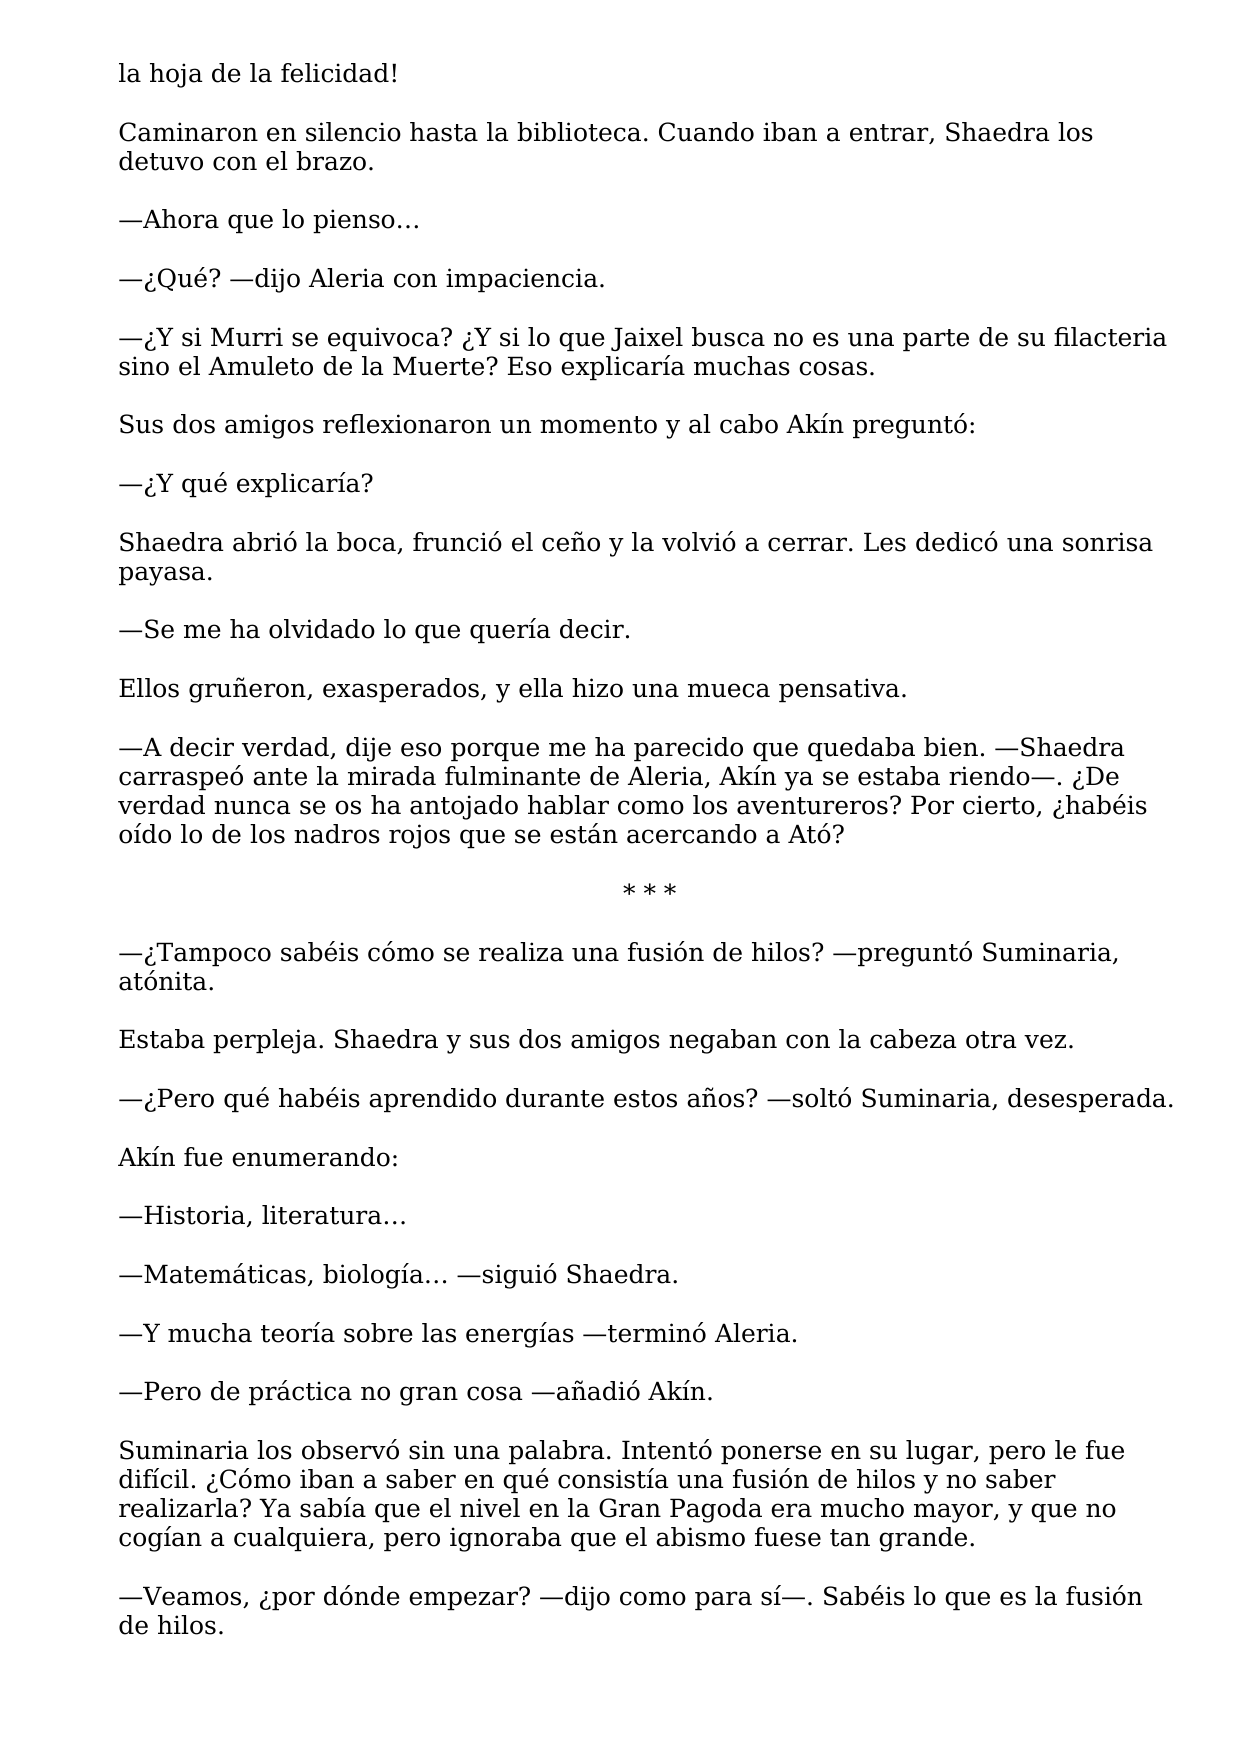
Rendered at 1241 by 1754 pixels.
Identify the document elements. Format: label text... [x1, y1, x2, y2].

text —Se me ha olvidado lo que quería decir. [118, 616, 1181, 645]
text —Pero de práctica no gran cosa —añadió Akín. [118, 1377, 1181, 1407]
text Akín fue enumerando: [118, 1143, 1181, 1172]
text la hoja de la felicidad! [118, 59, 1181, 88]
text Suminaria los observó sin una palabra. Intentó ponerse en su lugar, pero le fue difícil. ¿Cómo iban a saber en qué consistía una fusión de hilos y no saber realizarla? Ya sabía que el nivel en la Gran Pagoda era mucho mayor, y que no cogían a cualquiera, pero ignoraba que el abismo fuese tan grande. [118, 1436, 1181, 1553]
text Estaba perpleja. Shaedra y sus dos amigos negaban con la cabeza otra vez. [118, 1026, 1181, 1055]
text * * * [118, 879, 1181, 908]
text —¿Y si Murri se equivoca? ¿Y si lo que Jaixel busca no es una parte de su filacteria sino el Amuleto de la Muerte? Eso explicaría muchas cosas. [118, 323, 1181, 381]
text —¿Qué? —dijo Aleria con impaciencia. [118, 264, 1181, 293]
text —Matemáticas, biología… —siguió Shaedra. [118, 1260, 1181, 1289]
text —¿Pero qué habéis aprendido durante estos años? —soltó Suminaria, desesperada. [118, 1084, 1181, 1113]
text —Veamos, ¿por dónde empezar? —dijo como para sí—. Sabéis lo que es la fusión de hilos. [118, 1582, 1181, 1641]
text Sus dos amigos reflexionaron un momento y al cabo Akín preguntó: [118, 411, 1181, 440]
text —¿Tampoco sabéis cómo se realiza una fusión de hilos? —preguntó Suminaria, atónita. [118, 938, 1181, 996]
text —Historia, literatura… [118, 1202, 1181, 1231]
text Ellos gruñeron, exasperados, y ella hizo una mueca pensativa. [118, 674, 1181, 703]
text —¿Y qué explicaría? [118, 469, 1181, 498]
text —Y mucha teoría sobre las energías —terminó Aleria. [118, 1319, 1181, 1348]
text Shaedra abrió la boca, frunció el ceño y la volvió a cerrar. Les dedicó una sonrisa payasa. [118, 528, 1181, 586]
text —A decir verdad, dije eso porque me ha parecido que quedaba bien. —Shaedra carraspeó ante la mirada fulminante de Aleria, Akín ya se estaba riendo—. ¿De verdad nunca se os ha antojado hablar como los aventureros? Por cierto, ¿habéis oído lo de los nadros rojos que se están acercando a Ató? [118, 733, 1181, 850]
text Caminaron en silencio hasta la biblioteca. Cuando iban a entrar, Shaedra los detuvo con el brazo. [118, 118, 1181, 176]
text —Ahora que lo pienso… [118, 206, 1181, 235]
